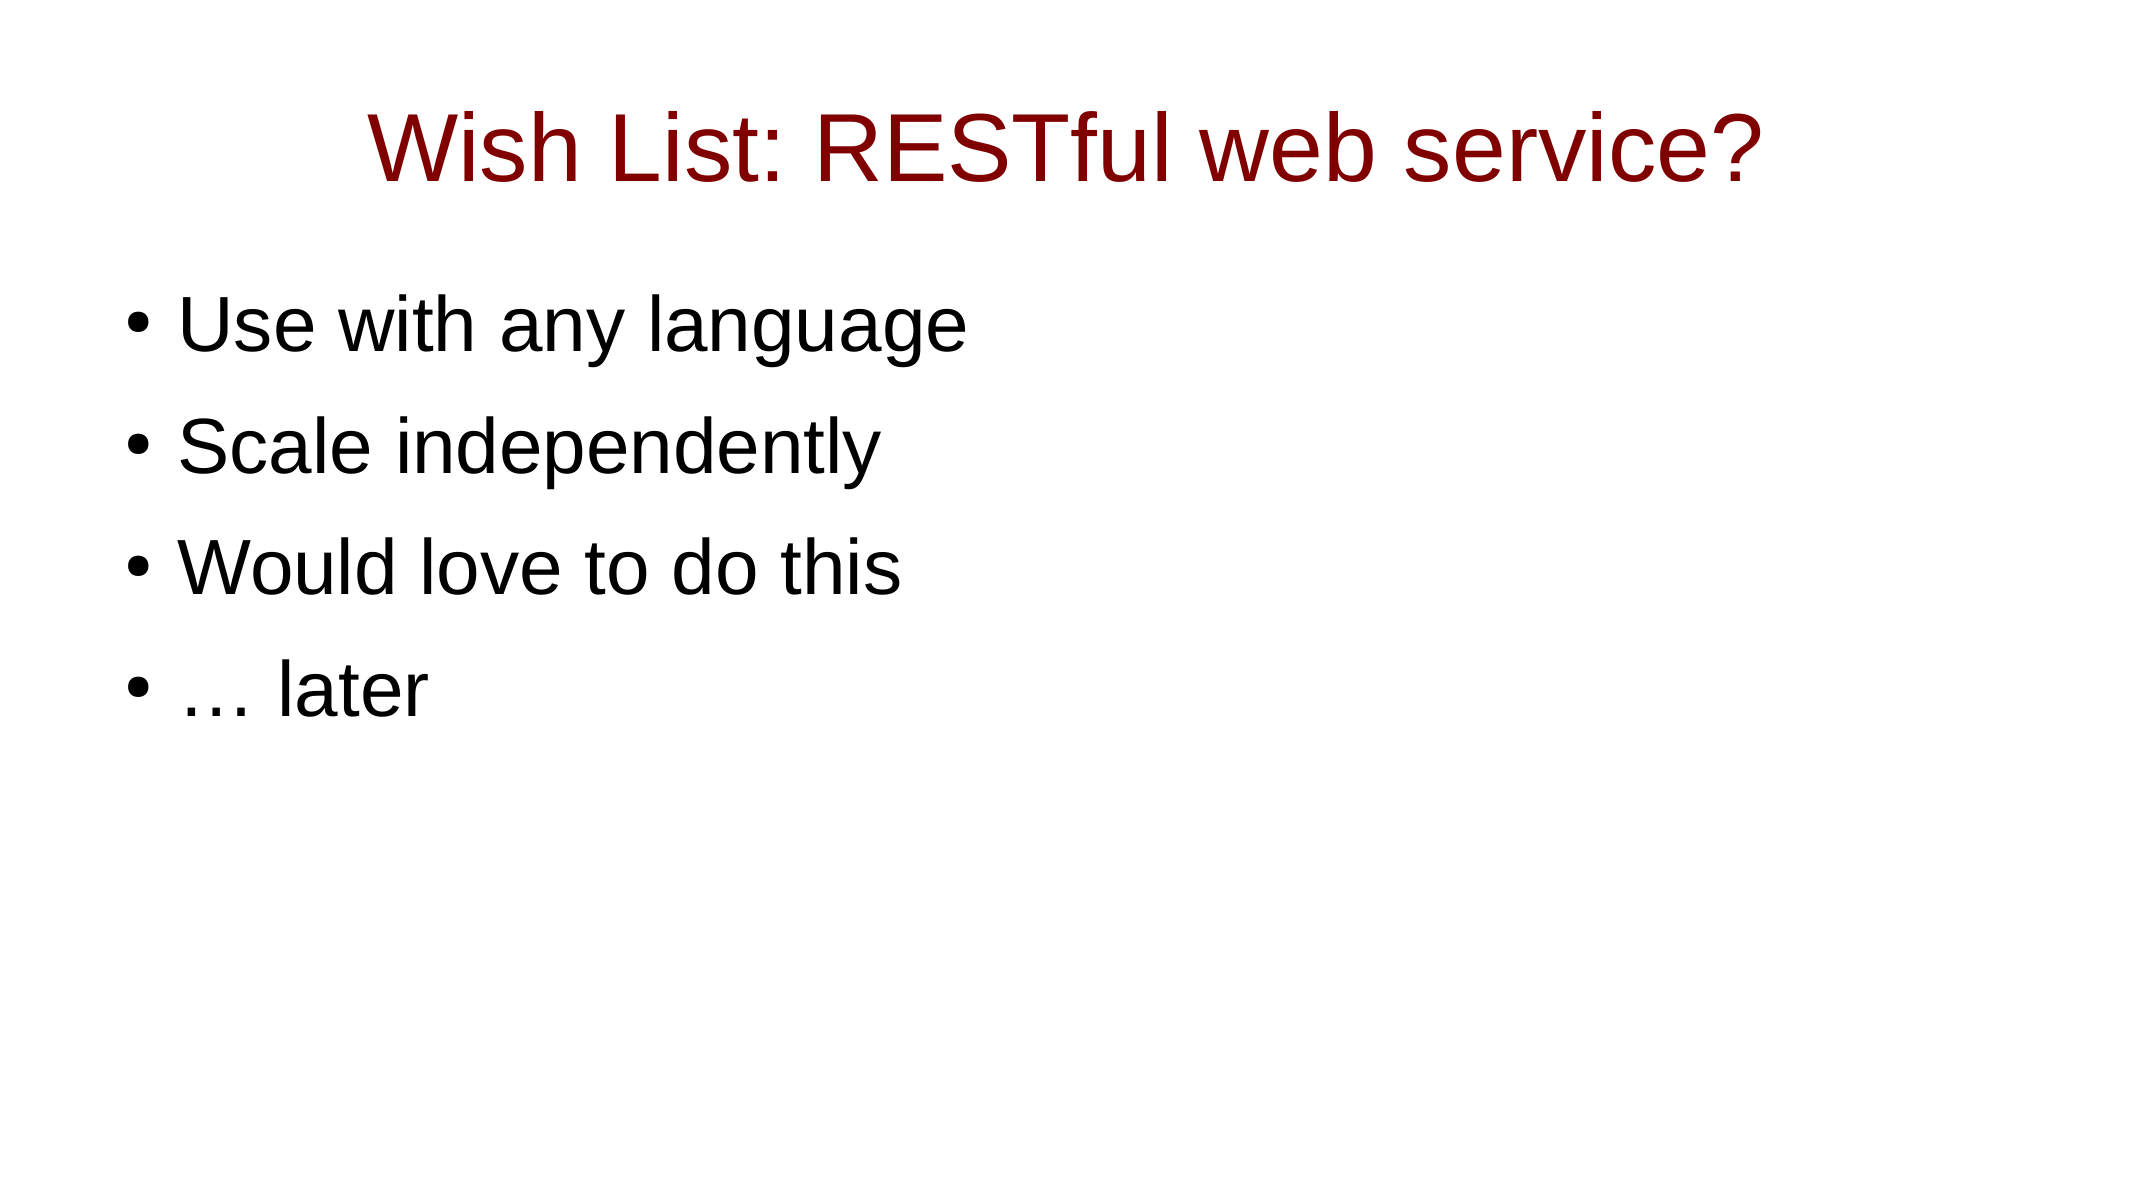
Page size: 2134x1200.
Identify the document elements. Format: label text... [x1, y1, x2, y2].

title Wish List: RESTful web service? [106, 47, 2027, 249]
list Use with any language Scale independently Would love to do this … later [106, 280, 1984, 977]
